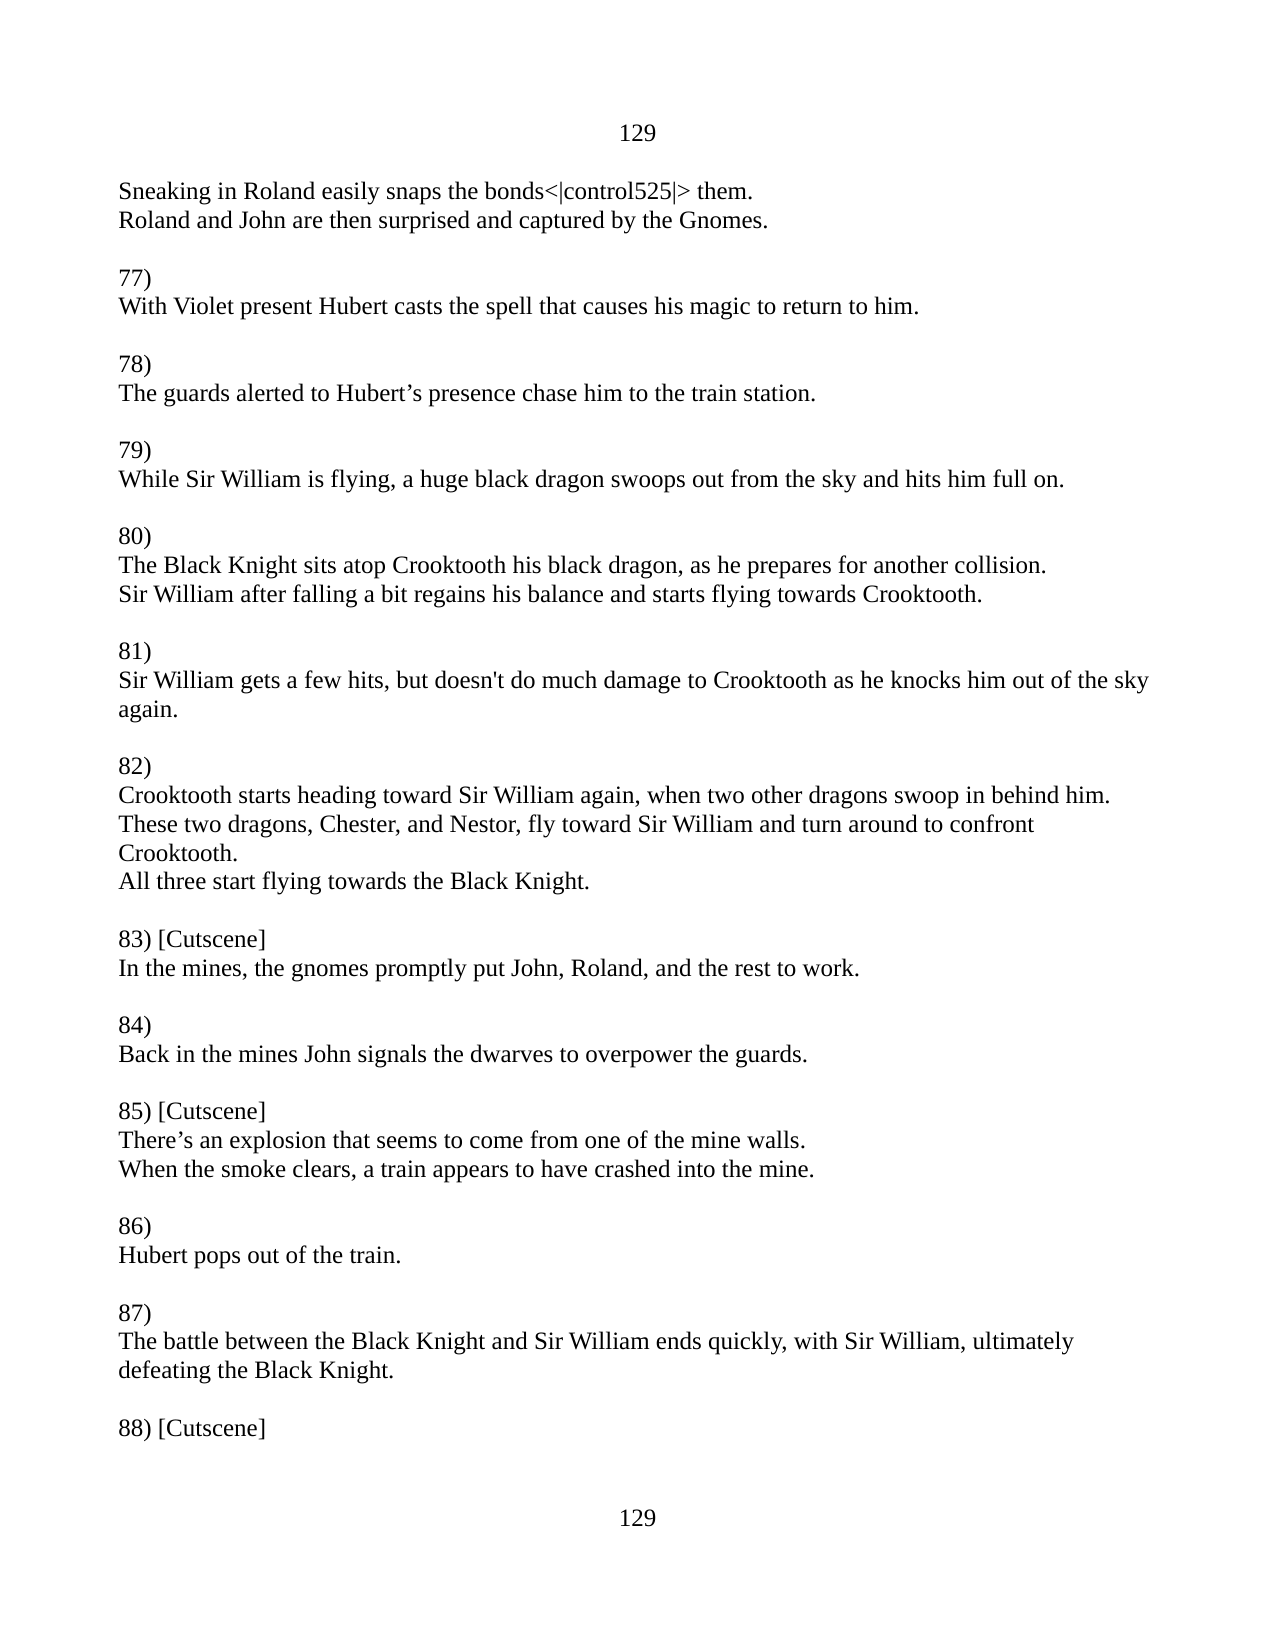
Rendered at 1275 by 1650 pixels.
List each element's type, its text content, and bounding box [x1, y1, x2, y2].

text 77) [118, 263, 1157, 291]
text There’s an explosion that seems to come from one of the mine walls. [118, 1125, 1157, 1154]
text 84) [118, 1010, 1157, 1039]
text Sneaking in Roland easily snaps the bonds<|control525|> them. [118, 176, 1157, 205]
text Sir William gets a few hits, but doesn't do much damage to Crooktooth as he knocks him out of the sky again. [118, 665, 1157, 723]
text Sir William after falling a bit regains his balance and starts flying towards Crooktooth. [118, 579, 1157, 608]
text When the smoke clears, a train appears to have crashed into the mine. [118, 1154, 1157, 1183]
text 88) [Cutscene] [118, 1413, 1157, 1441]
text Hubert pops out of the train. [118, 1240, 1157, 1269]
text 87) [118, 1298, 1157, 1326]
text Back in the mines John signals the dwarves to overpower the guards. [118, 1039, 1157, 1068]
text 78) [118, 349, 1157, 378]
text 80) [118, 521, 1157, 550]
text With Violet present Hubert casts the spell that causes his magic to return to him. [118, 291, 1157, 320]
text 81) [118, 636, 1157, 665]
text Roland and John are then surprised and captured by the Gnomes. [118, 205, 1157, 234]
text While Sir William is flying, a huge black dragon swoops out from the sky and hits him full on. [118, 464, 1157, 493]
text The Black Knight sits atop Crooktooth his black dragon, as he prepares for another collision. [118, 550, 1157, 579]
text 86) [118, 1211, 1157, 1240]
text In the mines, the gnomes promptly put John, Roland, and the rest to work. [118, 953, 1157, 981]
text 82) [118, 751, 1157, 780]
text 83) [Cutscene] [118, 924, 1157, 953]
text The guards alerted to Hubert’s presence chase him to the train station. [118, 378, 1157, 406]
text The battle between the Black Knight and Sir William ends quickly, with Sir William, ultimately defeating the Black Knight. [118, 1326, 1157, 1384]
text 79) [118, 435, 1157, 464]
text All three start flying towards the Black Knight. [118, 866, 1157, 895]
text 85) [Cutscene] [118, 1096, 1157, 1125]
text Crooktooth starts heading toward Sir William again, when two other dragons swoop in behind him. [118, 780, 1157, 809]
text These two dragons, Chester, and Nestor, fly toward Sir William and turn around to confront Crooktooth. [118, 809, 1157, 866]
